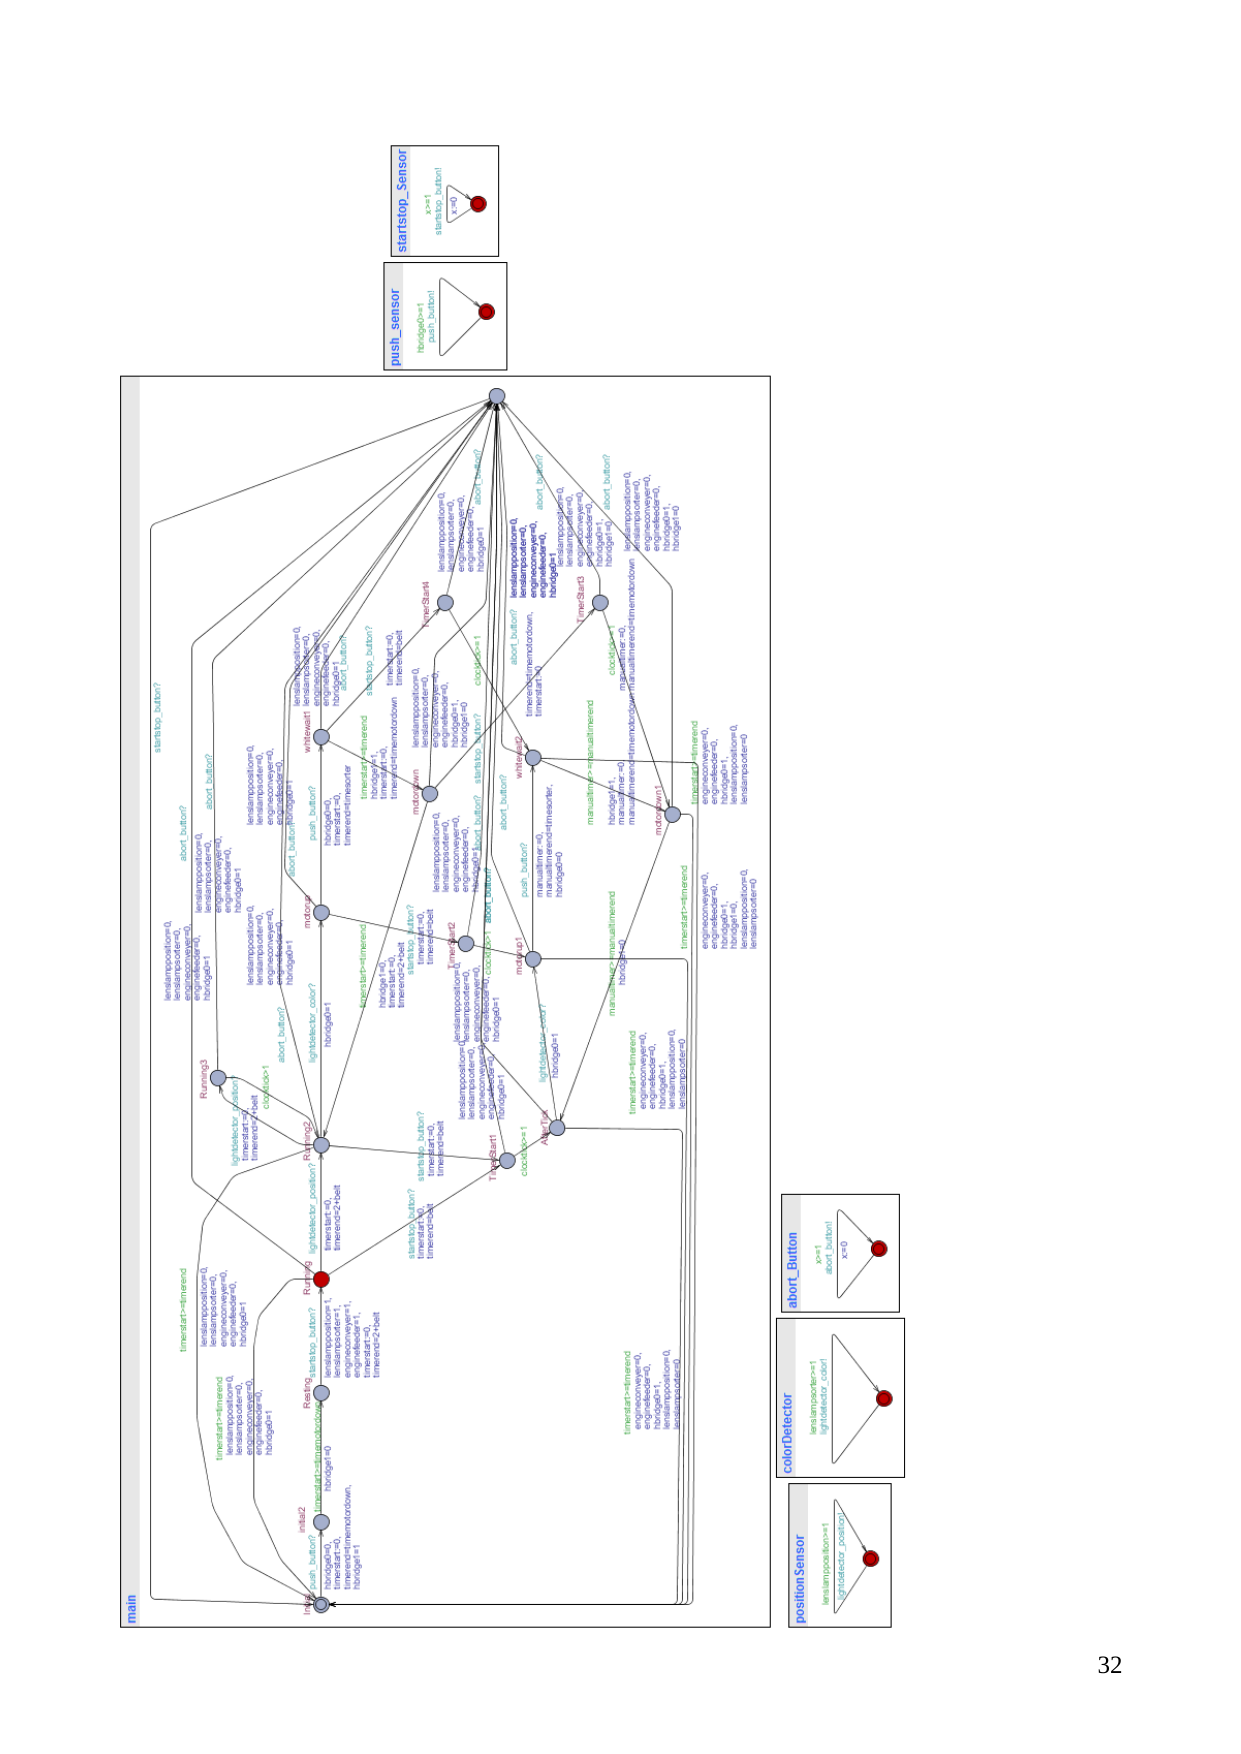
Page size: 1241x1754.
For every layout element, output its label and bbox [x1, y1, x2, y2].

picture [117, 136, 934, 1636]
